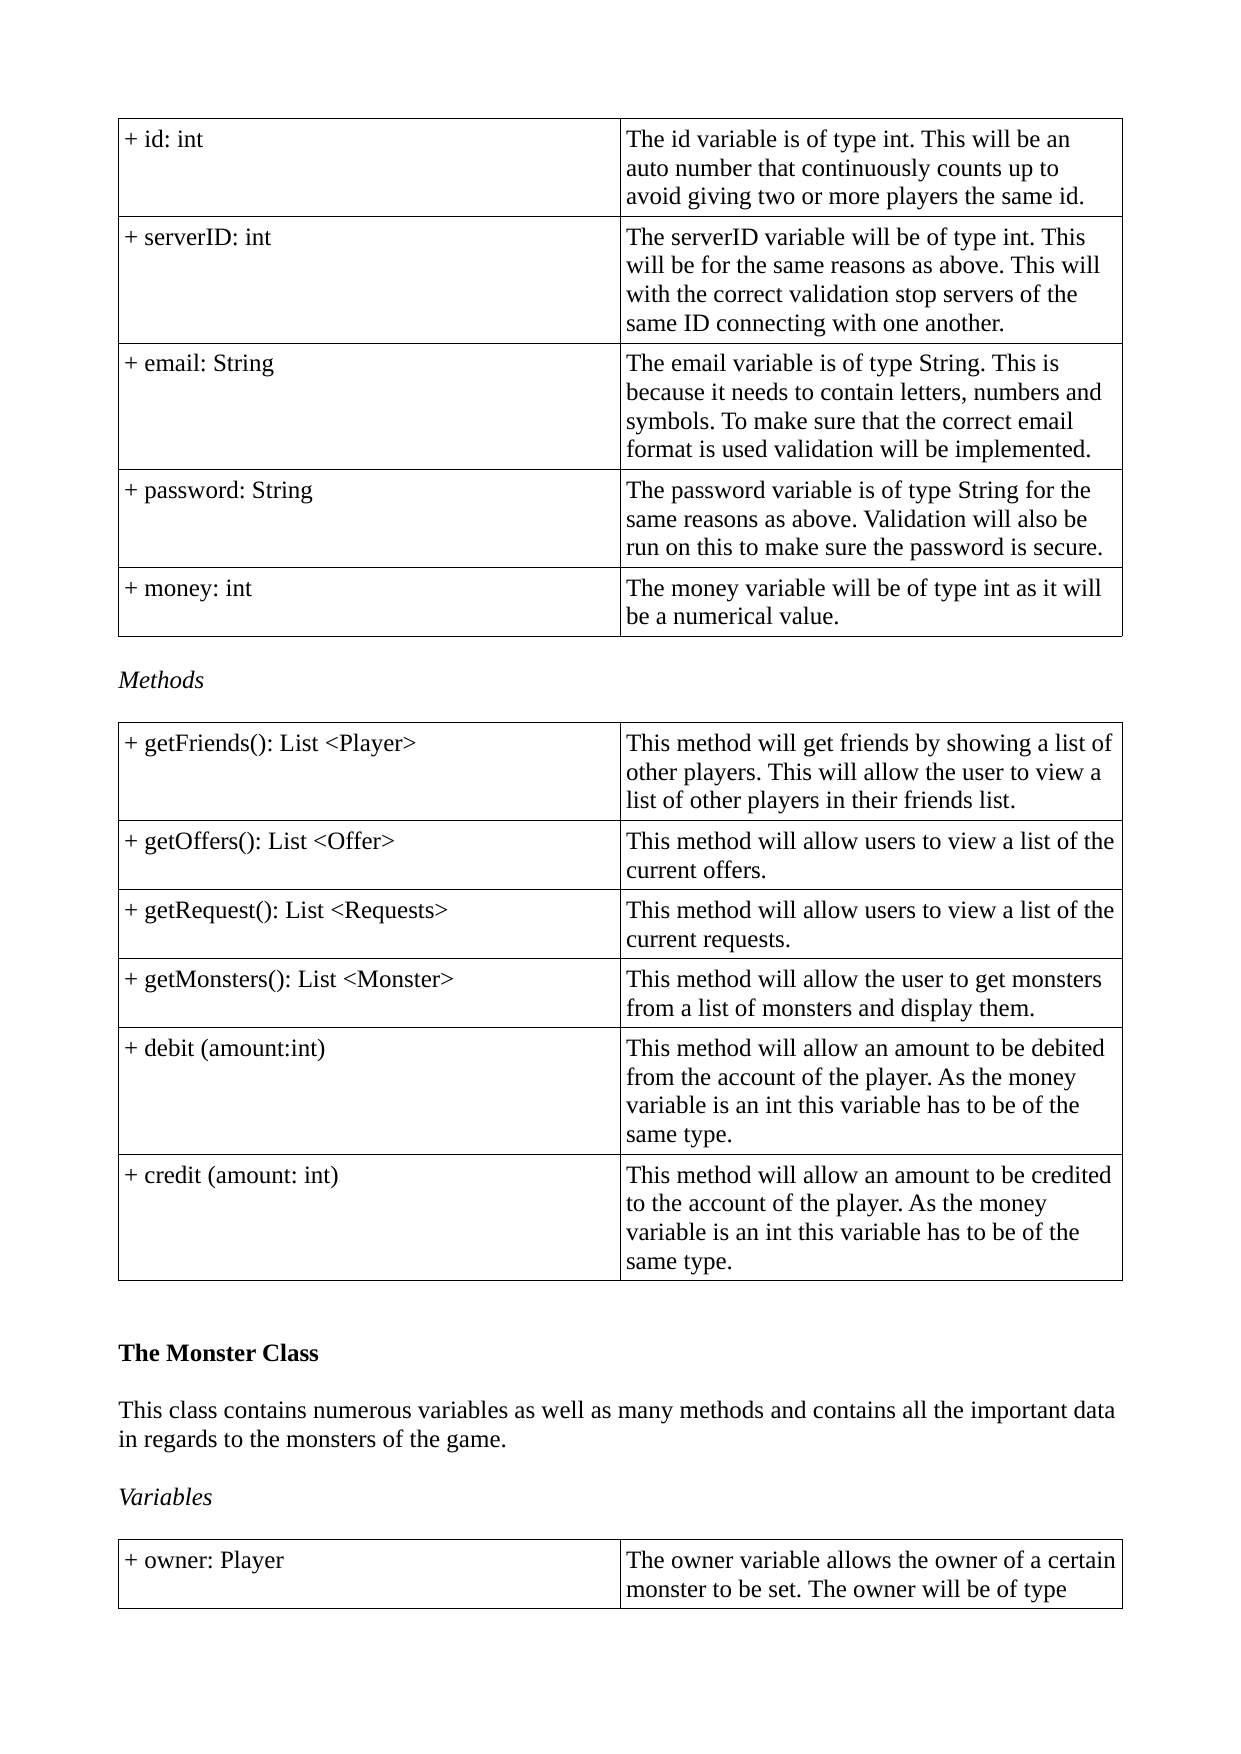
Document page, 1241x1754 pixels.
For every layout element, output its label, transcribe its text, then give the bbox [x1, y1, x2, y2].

table_cell This method will allow users to view a list of the current offers. [621, 821, 1122, 889]
table_header This method will get friends by showing a list of other players. This will allow the user to view a list of other players in their friends list. [621, 723, 1122, 820]
table_cell The money variable will be of type int as it will be a numerical value. [621, 568, 1122, 636]
table_cell + credit (amount: int) [119, 1155, 620, 1280]
table_cell + serverID: int [119, 217, 620, 342]
table_cell + getMonsters(): List <Monster> [119, 959, 620, 1027]
text The Monster Class [118, 1338, 1122, 1367]
table_cell The serverID variable will be of type int. This will be for the same reasons as above. This will with the correct validation stop servers of the same ID connecting with one another. [621, 217, 1122, 342]
table_cell This method will allow users to view a list of the current requests. [621, 890, 1122, 958]
table_cell + money: int [119, 568, 620, 636]
table_header + owner: Player [119, 1540, 620, 1608]
table_cell This method will allow the user to get monsters from a list of monsters and display them. [621, 959, 1122, 1027]
table_header The id variable is of type int. This will be an auto number that continuously counts up to avoid giving two or more players the same id. [621, 119, 1122, 216]
table_cell + email: String [119, 344, 620, 469]
table_cell + getRequest(): List <Requests> [119, 890, 620, 958]
table_cell This method will allow an amount to be credited to the account of the player. As the money variable is an int this variable has to be of the same type. [621, 1155, 1122, 1280]
text Variables [118, 1482, 1122, 1511]
table_cell + password: String [119, 470, 620, 567]
table_cell + debit (amount:int) [119, 1028, 620, 1154]
table_header + id: int [119, 119, 620, 216]
table_header + getFriends(): List <Player> [119, 723, 620, 820]
table_header The owner variable allows the owner of a certain monster to be set. The owner will be of type [621, 1540, 1122, 1608]
table_cell + getOffers(): List <Offer> [119, 821, 620, 889]
table_cell This method will allow an amount to be debited from the account of the player. As the money variable is an int this variable has to be of the same type. [621, 1028, 1122, 1154]
table_cell The password variable is of type String for the same reasons as above. Validation will also be run on this to make sure the password is secure. [621, 470, 1122, 567]
table_cell The email variable is of type String. This is because it needs to contain letters, numbers and symbols. To make sure that the correct email format is used validation will be implemented. [621, 344, 1122, 469]
text This class contains numerous variables as well as many methods and contains all the important data in regards to the monsters of the game. [118, 1396, 1122, 1453]
text Methods [118, 665, 1122, 693]
